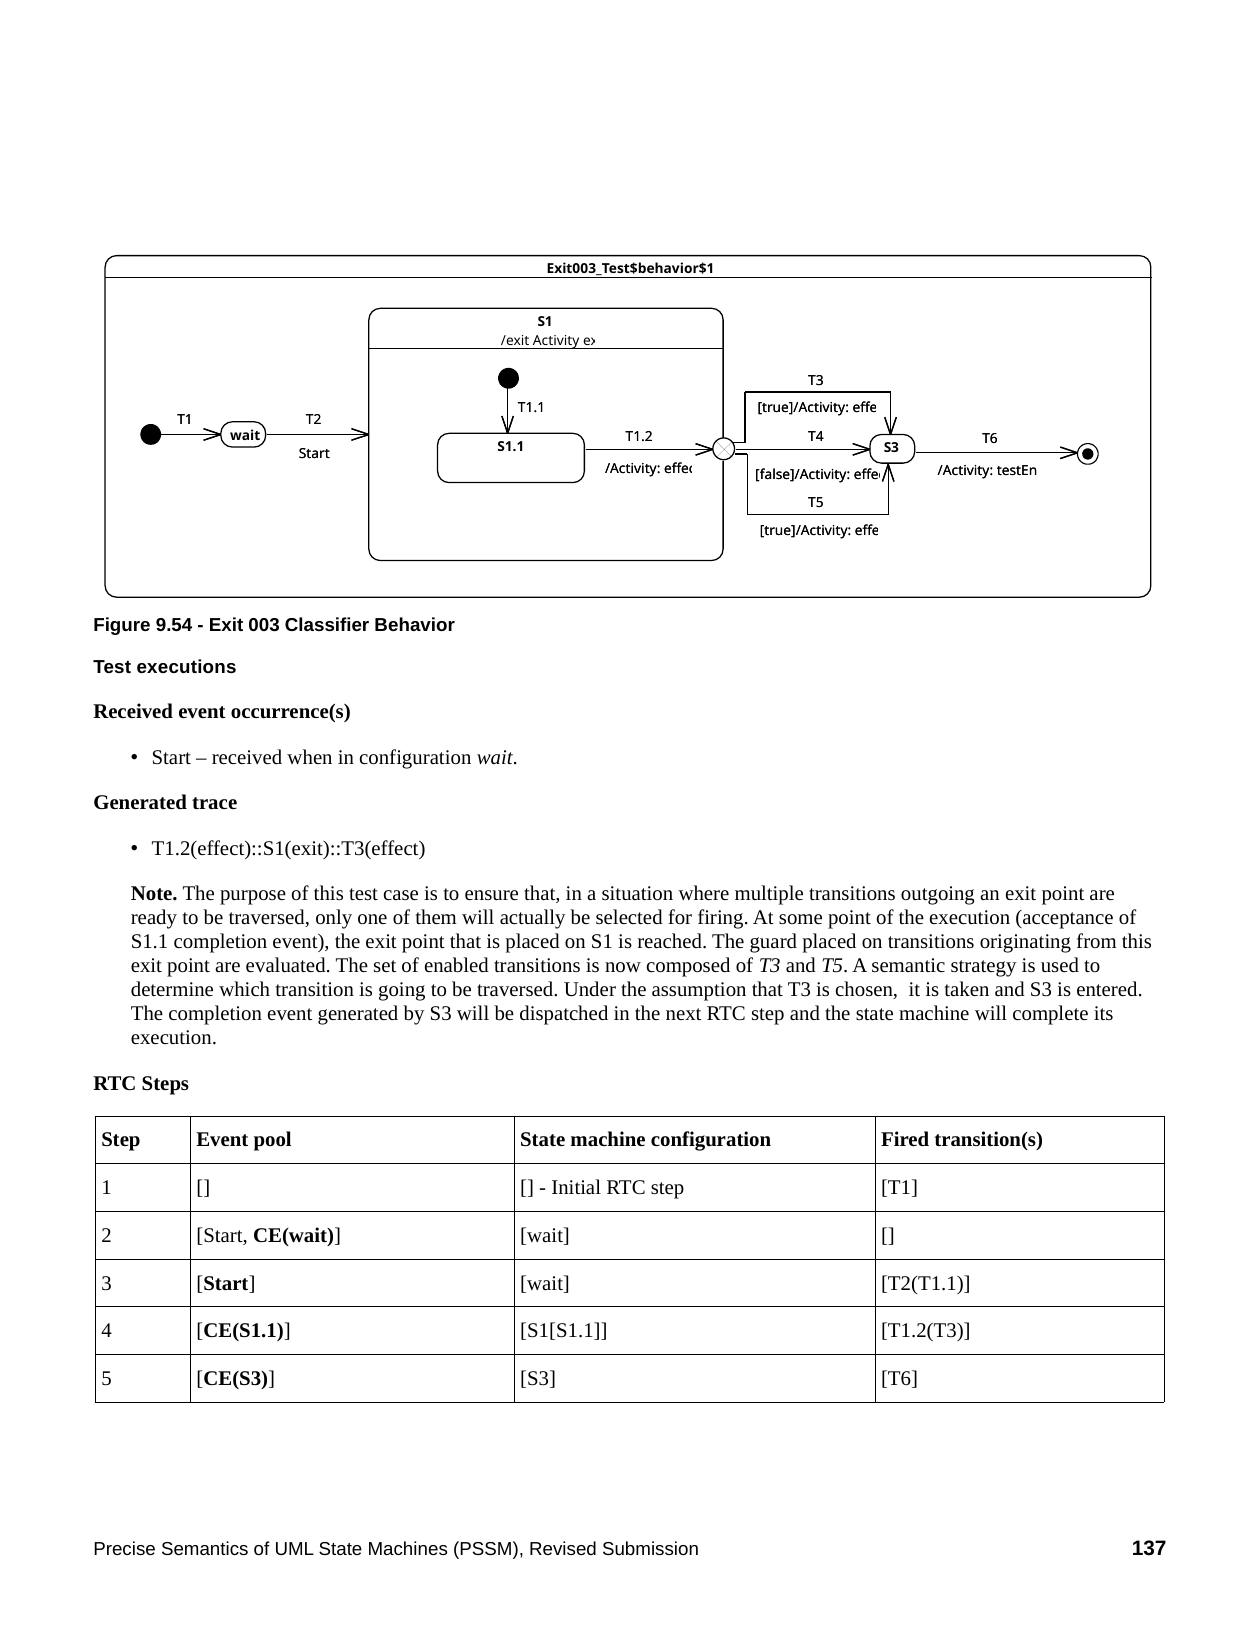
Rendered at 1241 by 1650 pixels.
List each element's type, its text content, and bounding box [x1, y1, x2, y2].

table_cell 4 [96, 1307, 190, 1354]
table_cell [CE(S3)] [191, 1355, 514, 1402]
table_cell [T1.2(T3)] [876, 1307, 1164, 1354]
table_cell 3 [96, 1260, 190, 1306]
table_cell 5 [96, 1355, 190, 1402]
table_cell [Start] [191, 1260, 514, 1306]
text RTC Steps [93, 1070, 1164, 1094]
table_header Event pool [191, 1117, 514, 1163]
table_cell 2 [96, 1212, 190, 1259]
table_header Step [96, 1117, 190, 1163]
subtitle [93, 231, 1164, 243]
table_cell [] [876, 1212, 1164, 1259]
table_cell [Start, CE(wait)] [191, 1212, 514, 1259]
table_header State machine configuration [515, 1117, 875, 1163]
text Figure 9.54 - Exit 003 Classifier Behavior [93, 243, 1164, 635]
table_cell 1 [96, 1164, 190, 1211]
table_cell [wait] [515, 1212, 875, 1259]
table_cell [T6] [876, 1355, 1164, 1402]
table_cell [CE(S1.1)] [191, 1307, 514, 1354]
text Generated trace [93, 790, 1164, 814]
table_cell [wait] [515, 1260, 875, 1306]
list T1.2(effect)::S1(exit)::T3(effect) [131, 835, 1164, 860]
table_cell [T2(T1.1)] [876, 1260, 1164, 1306]
table_cell [S1[S1.1]] [515, 1307, 875, 1354]
table_cell [T1] [876, 1164, 1164, 1211]
table_cell [S3] [515, 1355, 875, 1402]
list Start – received when in configuration wait. [131, 744, 1164, 769]
table_header Fired transition(s) [876, 1117, 1164, 1163]
table_cell [] - Initial RTC step [515, 1164, 875, 1211]
text Received event occurrence(s) [93, 699, 1164, 723]
subtitle Test executions [93, 635, 1164, 678]
text Note. The purpose of this test case is to ensure that, in a situation where multiple transitions outgoing an exit point are ready to be traversed, only one of them will actually be selected for firing. At some point of the execution (acceptance of S1.1 completion event), the exit point that is placed on S1 is reached. The guard placed on transitions originating from this exit point are evaluated. The set of enabled transitions is now composed of T3 and T5. A semantic strategy is used to determine which transition is going to be traversed. Under the assumption that T3 is chosen, it is taken and S3 is entered. The completion event generated by S3 will be dispatched in the next RTC step and the state machine will complete its execution. [131, 881, 1164, 1049]
table_cell [] [191, 1164, 514, 1211]
